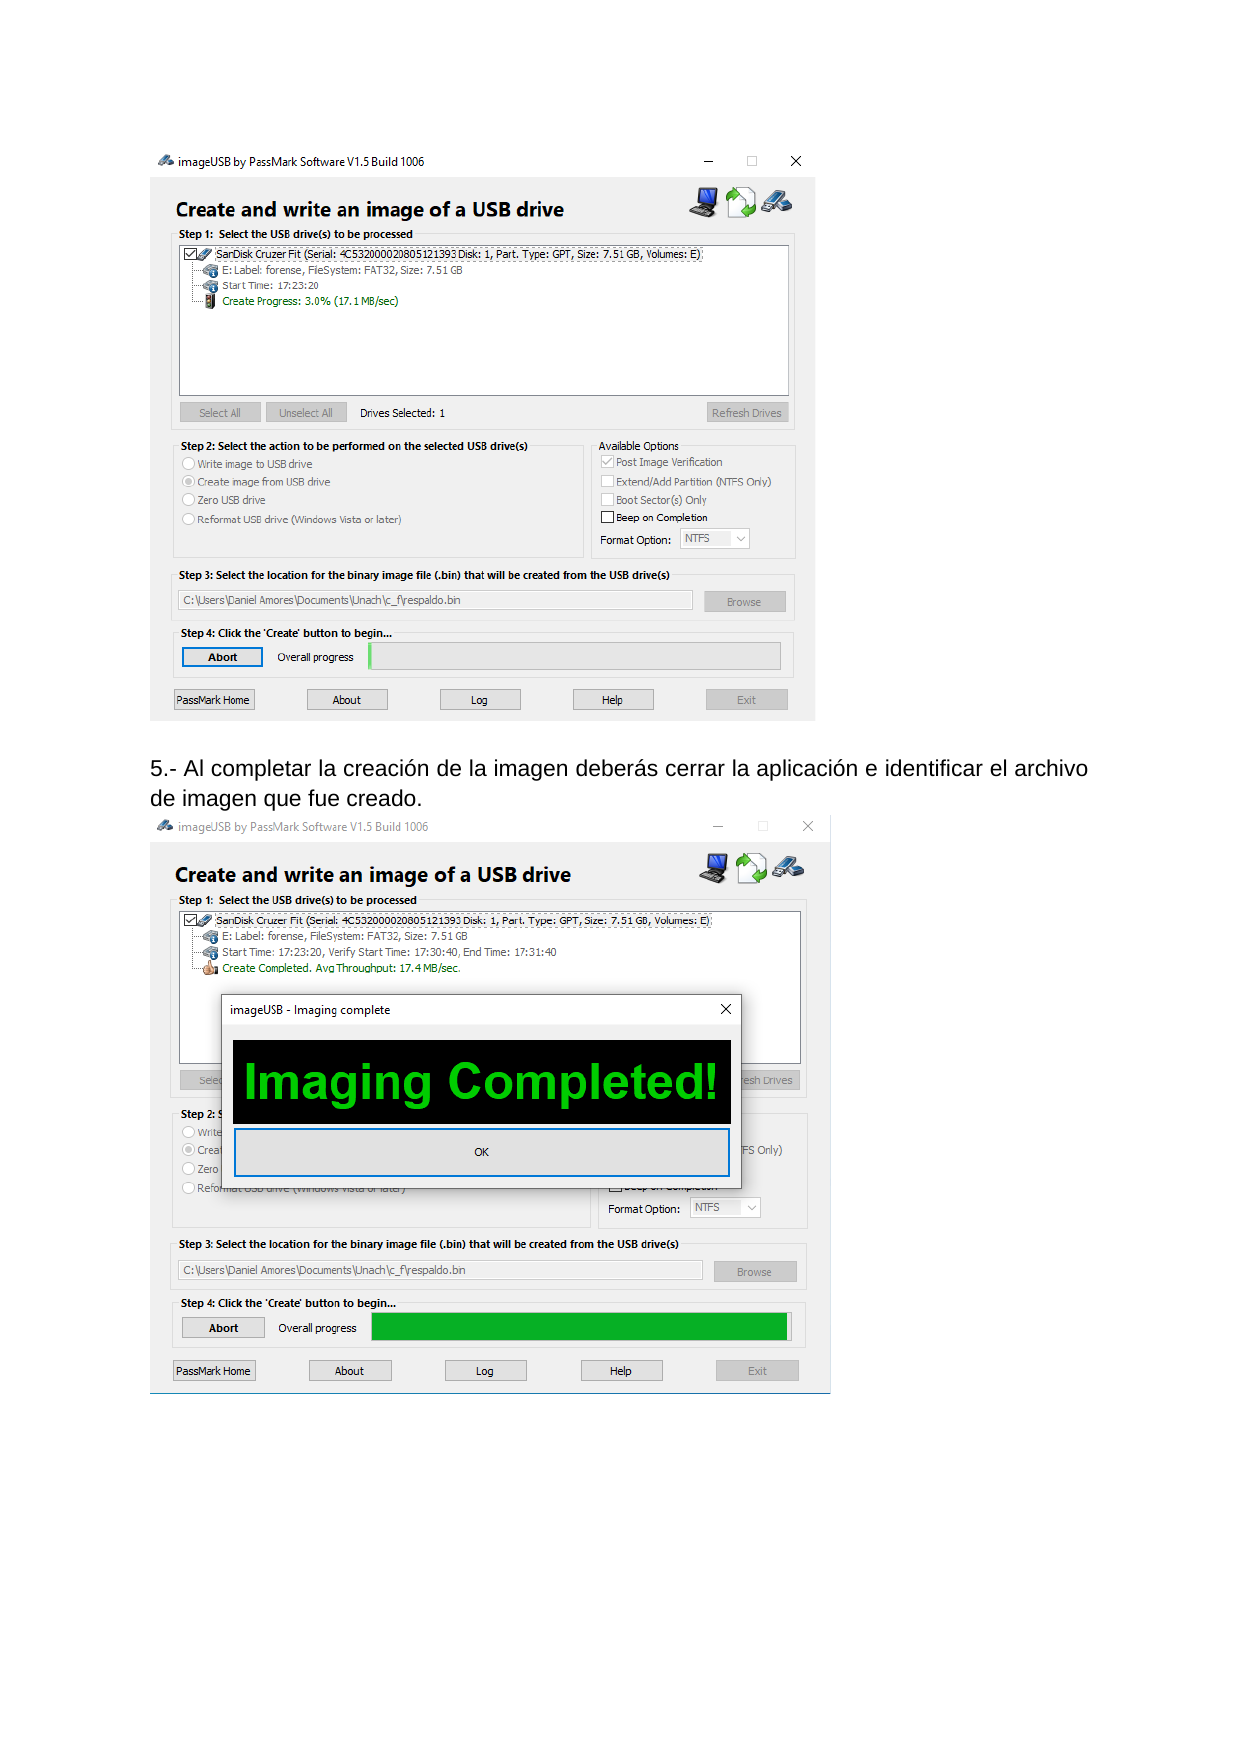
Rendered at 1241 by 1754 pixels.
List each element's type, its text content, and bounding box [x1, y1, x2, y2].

picture [150, 815, 831, 1394]
text 5.- Al completar la creación de la imagen deberás cerrar la aplicación e identificar el archivo de imagen que fue creado. [150, 754, 1090, 811]
picture [150, 150, 816, 721]
